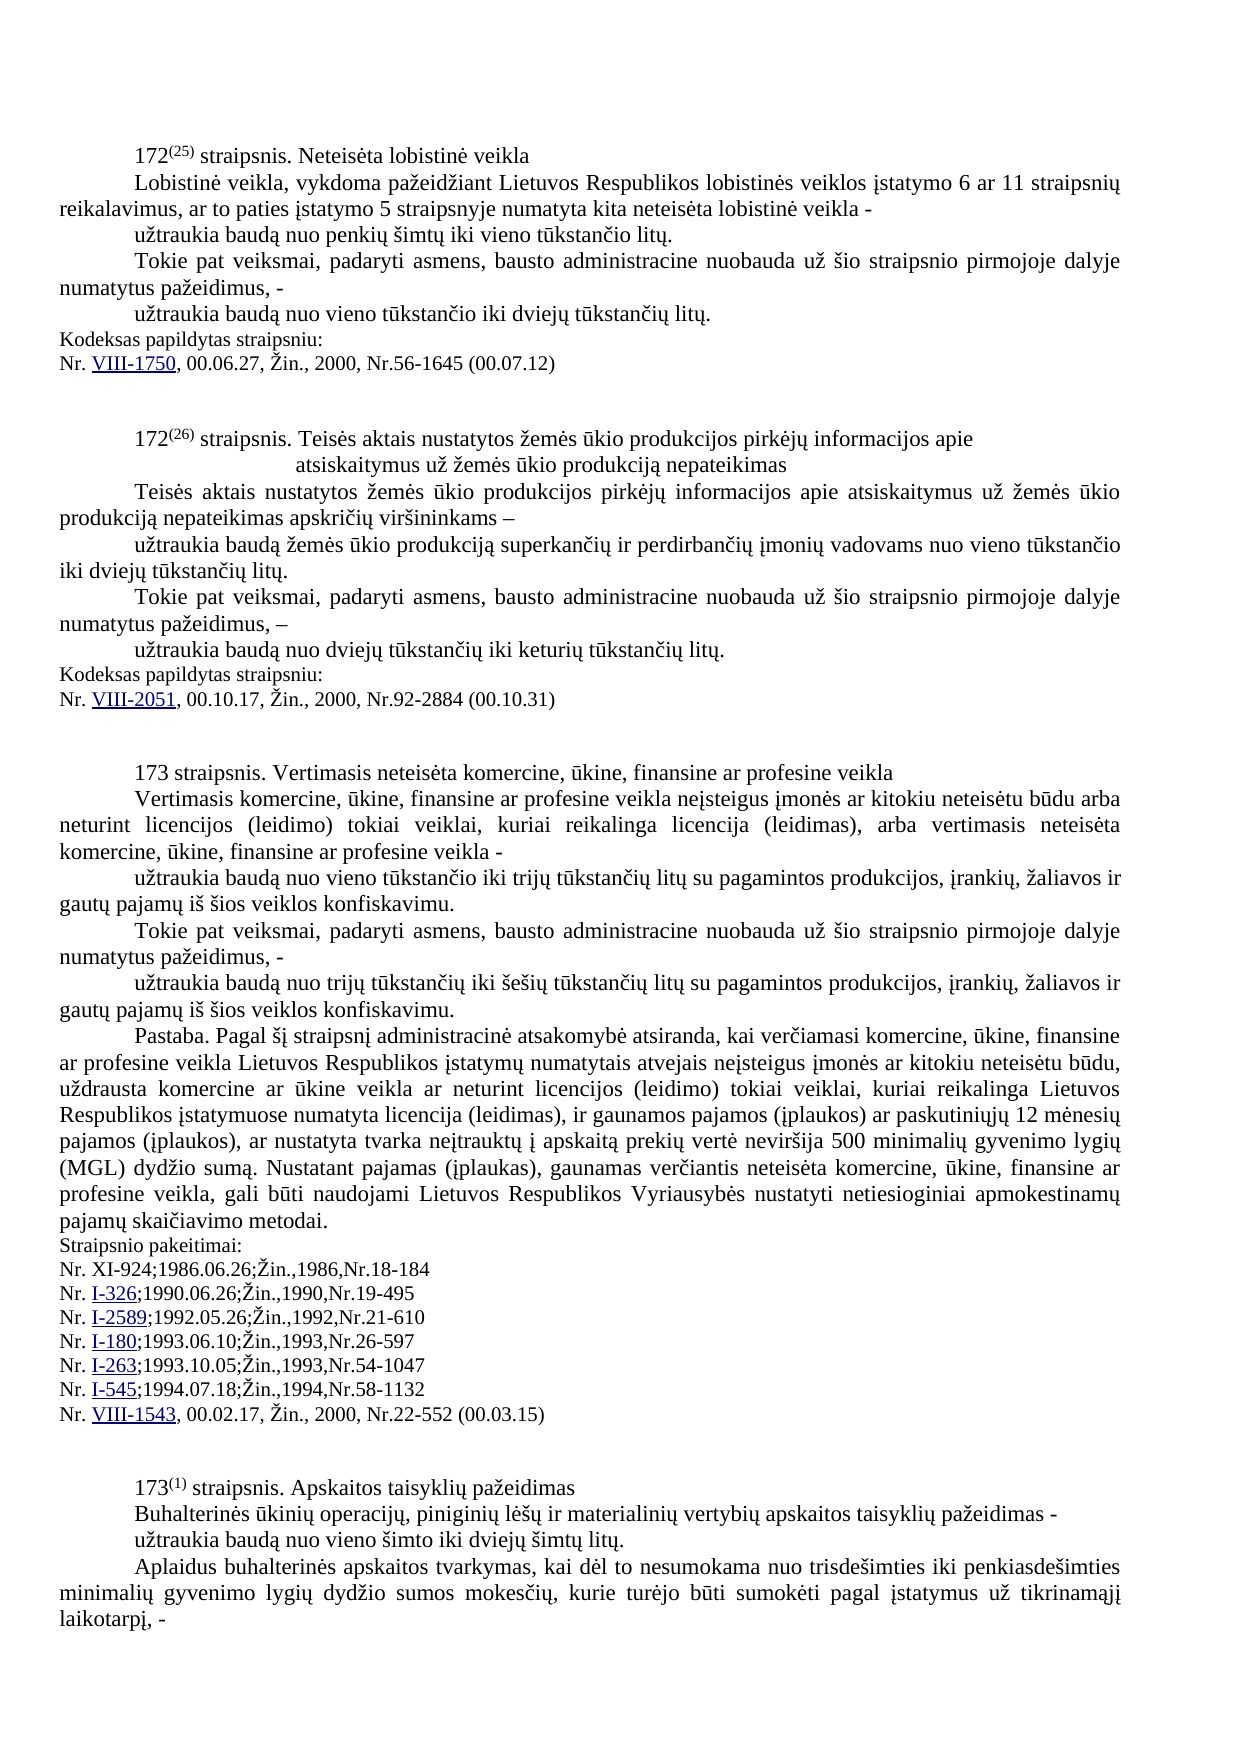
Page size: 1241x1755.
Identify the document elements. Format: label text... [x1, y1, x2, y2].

text Nr. VIII-1543, 00.02.17, Žin., 2000, Nr.22-552 (00.03.15) [59, 1401, 1122, 1426]
text 173 straipsnis. Vertimasis neteisėta komercine, ūkine, finansine ar profesine veikla [134, 759, 1122, 785]
text Nr. I-545;1994.07.18;Žin.,1994,Nr.58-1132 [59, 1377, 1122, 1401]
text Pastaba. Pagal šį straipsnį administracinė atsakomybė atsiranda, kai verčiamasi komercine, ūkine, finansine ar profesine veikla Lietuvos Respublikos įstatymų numatytais atvejais neįsteigus įmonės ar kitokiu neteisėtu būdu, uždrausta komercine ar ūkine veikla ar neturint licencijos (leidimo) tokiai veiklai, kuriai reikalinga Lietuvos Respublikos įstatymuose numatyta licencija (leidimas), ir gaunamos pajamos (įplaukos) ar paskutiniųjų 12 mėnesių pajamos (įplaukos), ar nustatyta tvarka neįtrauktų į apskaitą prekių vertė neviršija 500 minimalių gyvenimo lygių (MGL) dydžio sumą. Nustatant pajamas (įplaukas), gaunamas verčiantis neteisėta komercine, ūkine, finansine ar profesine veikla, gali būti naudojami Lietuvos Respublikos Vyriausybės nustatyti netiesioginiai apmokestinamų pajamų skaičiavimo metodai. [59, 1022, 1122, 1233]
text Lobistinė veikla, vykdoma pažeidžiant Lietuvos Respublikos lobistinės veiklos įstatymo 6 ar 11 straipsnių reikalavimus, ar to paties įstatymo 5 straipsnyje numatyta kita neteisėta lobistinė veikla - [59, 168, 1122, 221]
text Aplaidus buhalterinės apskaitos tvarkymas, kai dėl to nesumokama nuo trisdešimties iki penkiasdešimties minimalių gyvenimo lygių dydžio sumos mokesčių, kurie turėjo būti sumokėti pagal įstatymus už tikrinamąjį laikotarpį, - [59, 1553, 1122, 1632]
text užtraukia baudą nuo penkių šimtų iki vieno tūkstančio litų. [59, 221, 1122, 248]
text 172(26) straipsnis. Teisės aktais nustatytos žemės ūkio produkcijos pirkėjų informacijos apie [134, 425, 1122, 452]
text Teisės aktais nustatytos žemės ūkio produkcijos pirkėjų informacijos apie atsiskaitymus už žemės ūkio produkciją nepateikimas apskričių viršininkams – [59, 478, 1122, 531]
text Nr. VIII-2051, 00.10.17, Žin., 2000, Nr.92-2884 (00.10.31) [59, 686, 1122, 711]
text Nr. I-263;1993.10.05;Žin.,1993,Nr.54-1047 [59, 1353, 1122, 1377]
text Nr. I-2589;1992.05.26;Žin.,1992,Nr.21-610 [59, 1305, 1122, 1329]
text Buhalterinės ūkinių operacijų, piniginių lėšų ir materialinių vertybių apskaitos taisyklių pažeidimas - [59, 1500, 1122, 1526]
text 172(25) straipsnis. Neteisėta lobistinė veikla [59, 142, 1122, 168]
text Nr. I-180;1993.06.10;Žin.,1993,Nr.26-597 [59, 1329, 1122, 1353]
text užtraukia baudą nuo dviejų tūkstančių iki keturių tūkstančių litų. [59, 636, 1122, 662]
text užtraukia baudą žemės ūkio produkciją superkančių ir perdirbančių įmonių vadovams nuo vieno tūkstančio iki dviejų tūkstančių litų. [59, 531, 1122, 583]
text Vertimasis komercine, ūkine, finansine ar profesine veikla neįsteigus įmonės ar kitokiu neteisėtu būdu arba neturint licencijos (leidimo) tokiai veiklai, kuriai reikalinga licencija (leidimas), arba vertimasis neteisėta komercine, ūkine, finansine ar profesine veikla - [59, 785, 1122, 864]
text Nr. VIII-1750, 00.06.27, Žin., 2000, Nr.56-1645 (00.07.12) [59, 351, 1122, 375]
text Nr. XI-924;1986.06.26;Žin.,1986,Nr.18-184 [59, 1257, 1122, 1281]
text užtraukia baudą nuo trijų tūkstančių iki šešių tūkstančių litų su pagamintos produkcijos, įrankių, žaliavos ir gautų pajamų iš šios veiklos konfiskavimu. [59, 969, 1122, 1022]
text Tokie pat veiksmai, padaryti asmens, bausto administracine nuobauda už šio straipsnio pirmojoje dalyje numatytus pažeidimus, – [59, 583, 1122, 636]
text Tokie pat veiksmai, padaryti asmens, bausto administracine nuobauda už šio straipsnio pirmojoje dalyje numatytus pažeidimus, - [59, 248, 1122, 300]
text atsiskaitymus už žemės ūkio produkciją nepateikimas [295, 452, 1122, 478]
text 173(1) straipsnis. Apskaitos taisyklių pažeidimas [59, 1474, 1122, 1500]
text Tokie pat veiksmai, padaryti asmens, bausto administracine nuobauda už šio straipsnio pirmojoje dalyje numatytus pažeidimus, - [59, 917, 1122, 969]
text Straipsnio pakeitimai: [59, 1233, 1122, 1257]
text Kodeksas papildytas straipsniu: [59, 662, 1122, 686]
text Kodeksas papildytas straipsniu: [59, 327, 1122, 351]
text užtraukia baudą nuo vieno tūkstančio iki trijų tūkstančių litų su pagamintos produkcijos, įrankių, žaliavos ir gautų pajamų iš šios veiklos konfiskavimu. [59, 864, 1122, 917]
text Nr. I-326;1990.06.26;Žin.,1990,Nr.19-495 [59, 1281, 1122, 1305]
text užtraukia baudą nuo vieno šimto iki dviejų šimtų litų. [59, 1526, 1122, 1553]
text užtraukia baudą nuo vieno tūkstančio iki dviejų tūkstančių litų. [59, 300, 1122, 327]
